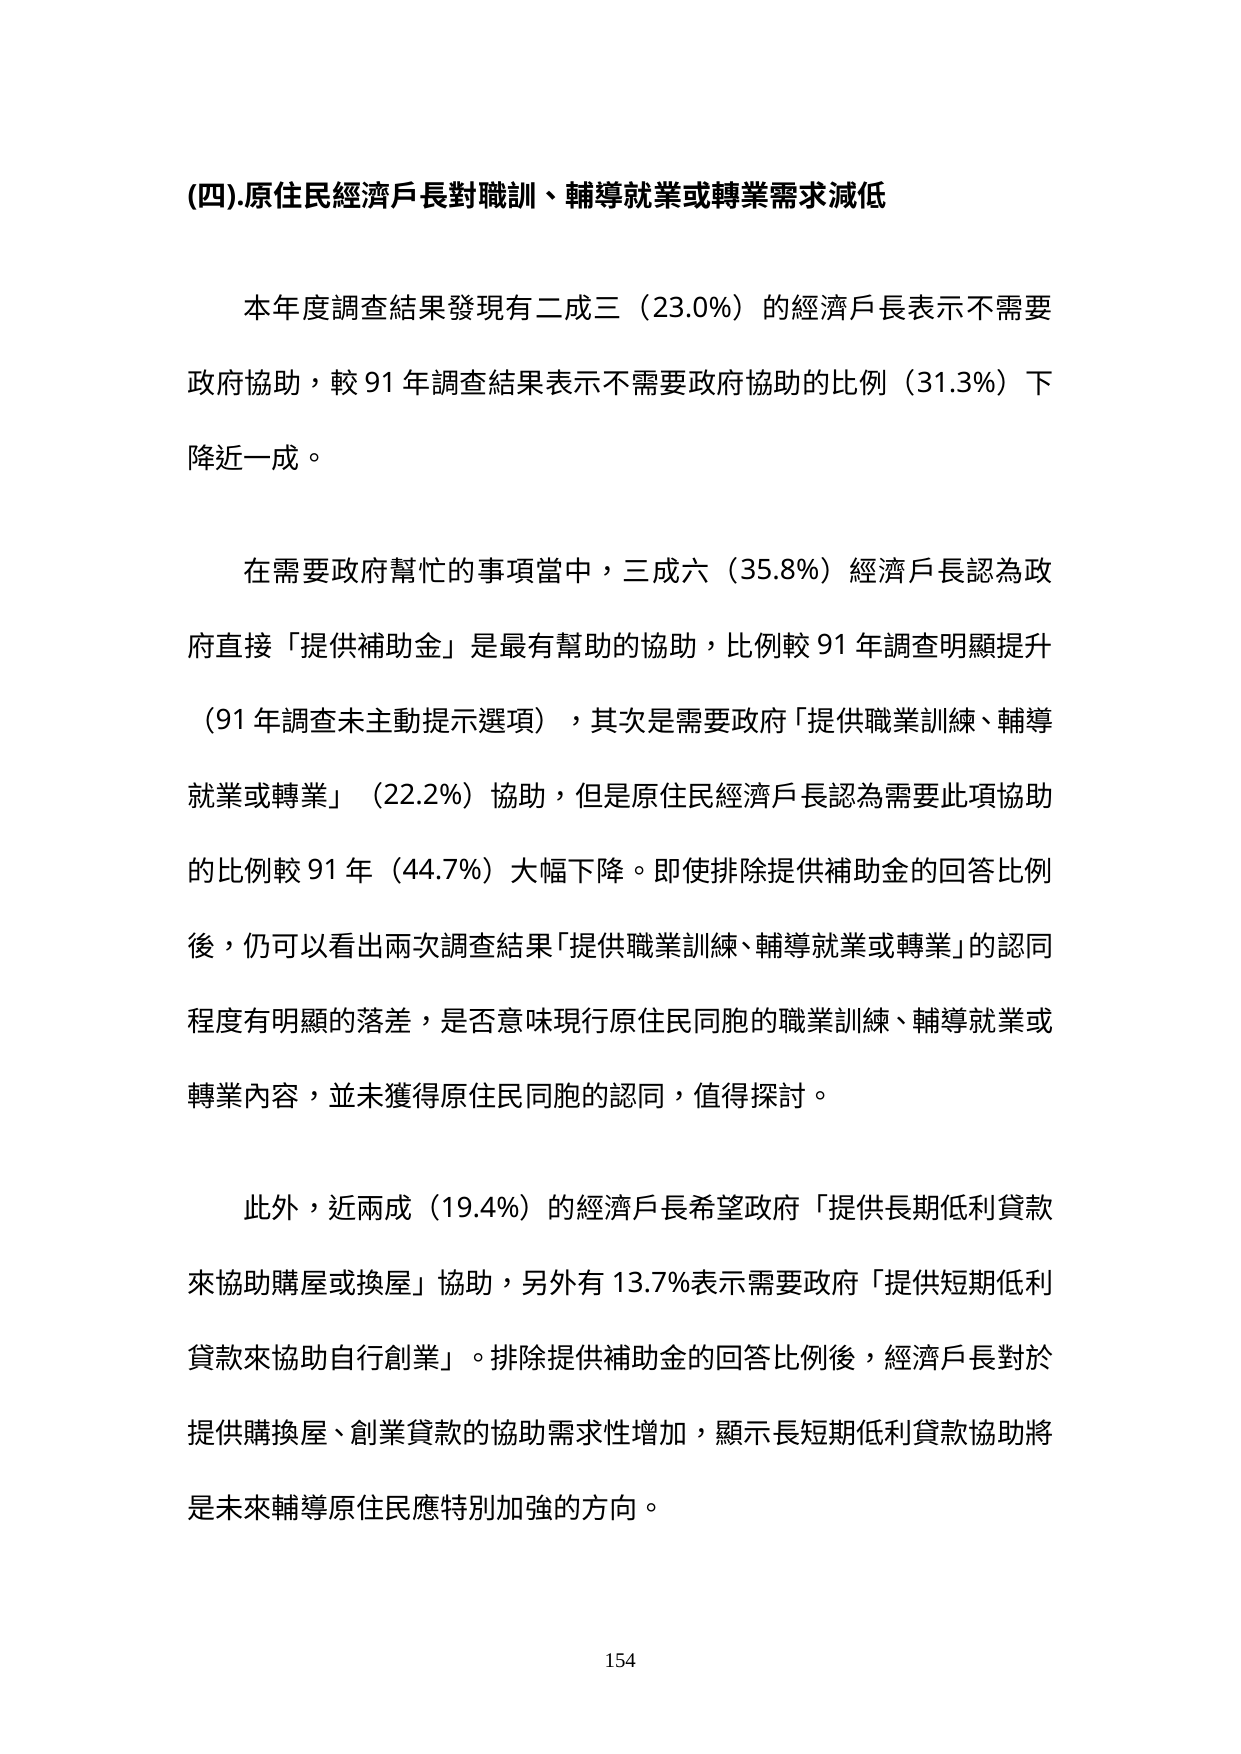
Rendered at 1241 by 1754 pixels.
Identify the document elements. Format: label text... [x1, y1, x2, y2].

text 本年度調查結果發現有二成三（23.0%）的經濟戶長表示不需要政府協助，較91年調查結果表示不需要政府協助的比例（31.3%）下降近一成。 [187, 262, 1053, 487]
text 在需要政府幫忙的事項當中，三成六（35.8%）經濟戶長認為政府直接「提供補助金」是最有幫助的協助，比例較91年調查明顯提升（91年調查未主動提示選項），其次是需要政府「提供職業訓練、輔導就業或轉業」（22.2%）協助，但是原住民經濟戶長認為需要此項協助的比例較91年（44.7%）大幅下降。即使排除提供補助金的回答比例後，仍可以看出兩次調查結果「提供職業訓練、輔導就業或轉業」的認同程度有明顯的落差，是否意味現行原住民同胞的職業訓練、輔導就業或轉業內容，並未獲得原住民同胞的認同，值得探討。 [187, 525, 1053, 1125]
text (四).原住民經濟戶長對職訓、輔導就業或轉業需求減低 [187, 150, 1053, 225]
text 此外，近兩成（19.4%）的經濟戶長希望政府「提供長期低利貸款來協助購屋或換屋」協助，另外有13.7%表示需要政府「提供短期低利貸款來協助自行創業」。排除提供補助金的回答比例後，經濟戶長對於提供購換屋、創業貸款的協助需求性增加，顯示長短期低利貸款協助將是未來輔導原住民應特別加強的方向。 [187, 1162, 1053, 1537]
